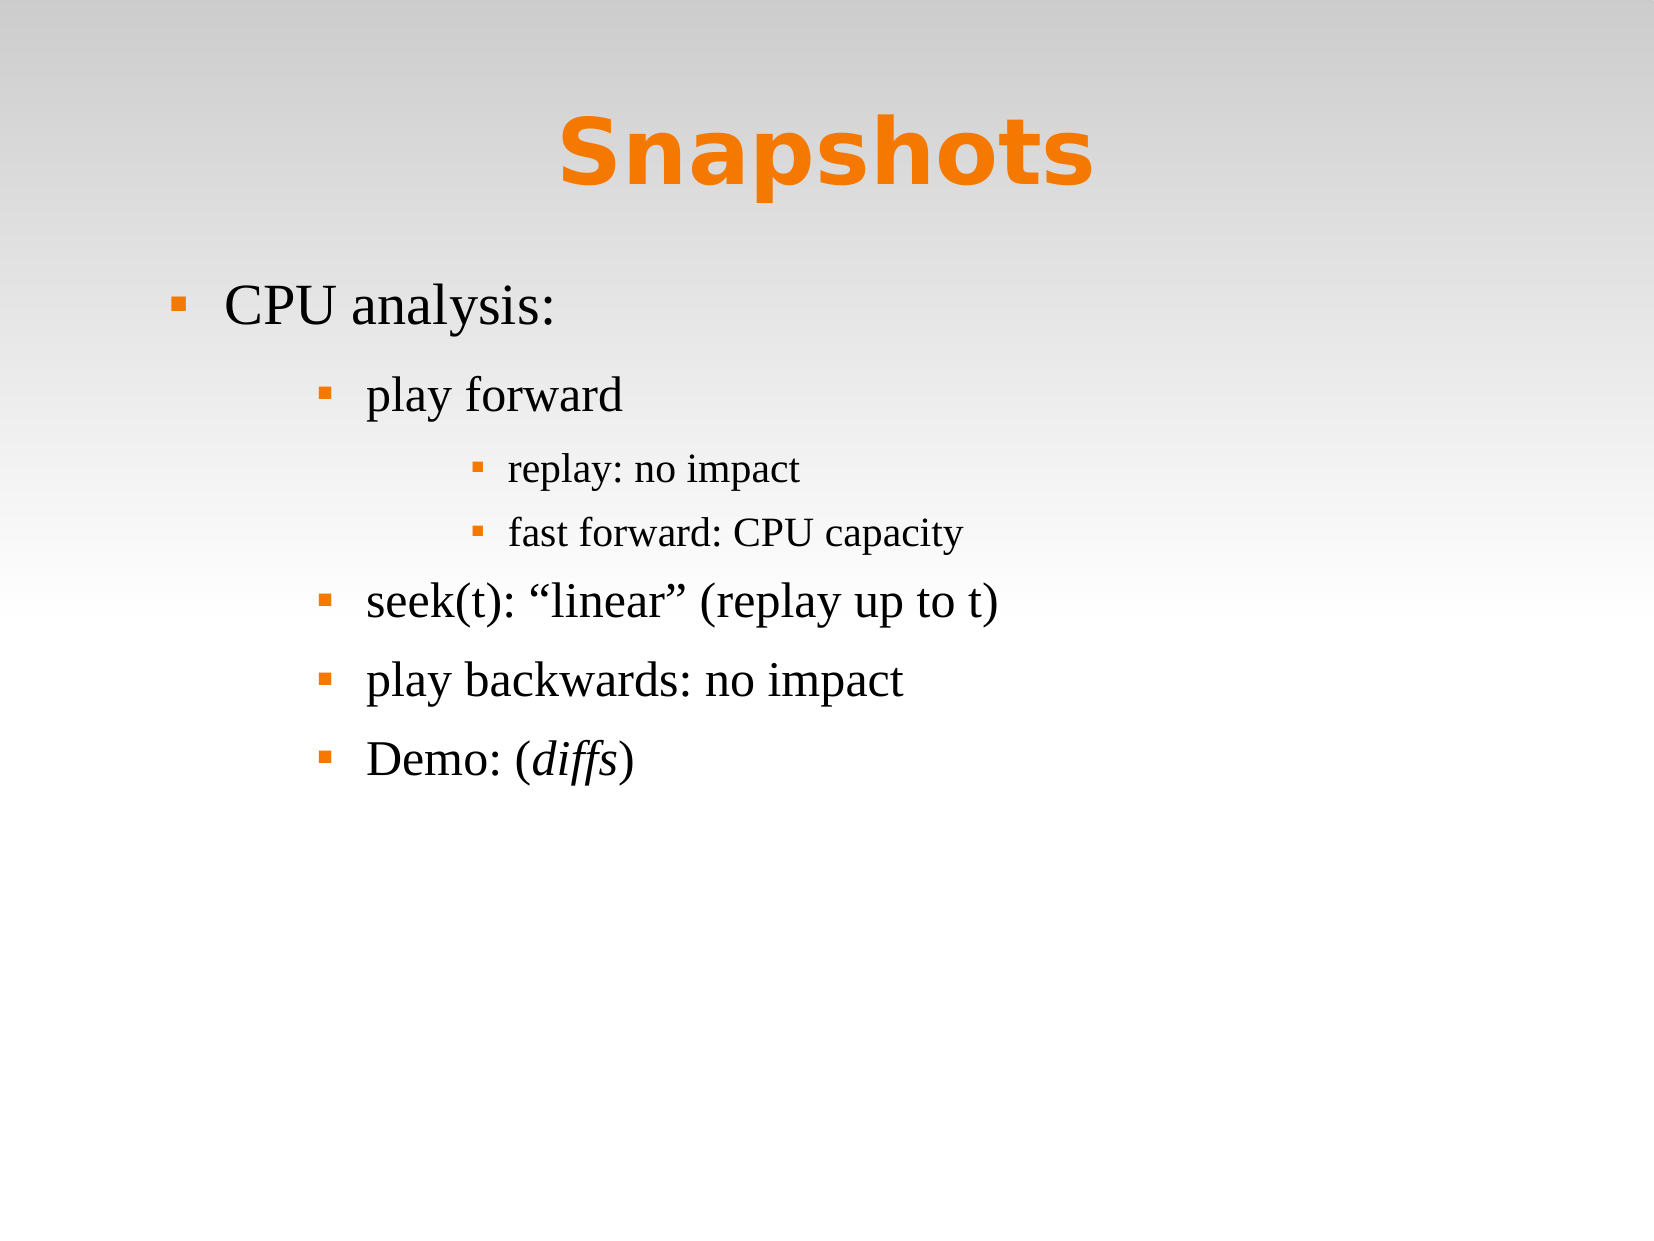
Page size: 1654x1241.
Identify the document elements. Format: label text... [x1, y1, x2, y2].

title Snapshots [82, 49, 1571, 257]
list CPU analysis: play forward replay: no impact fast forward: CPU capacity seek(t): “linear” (replay up to t) play backwards: no impact Demo: (diffs) [82, 272, 1576, 822]
